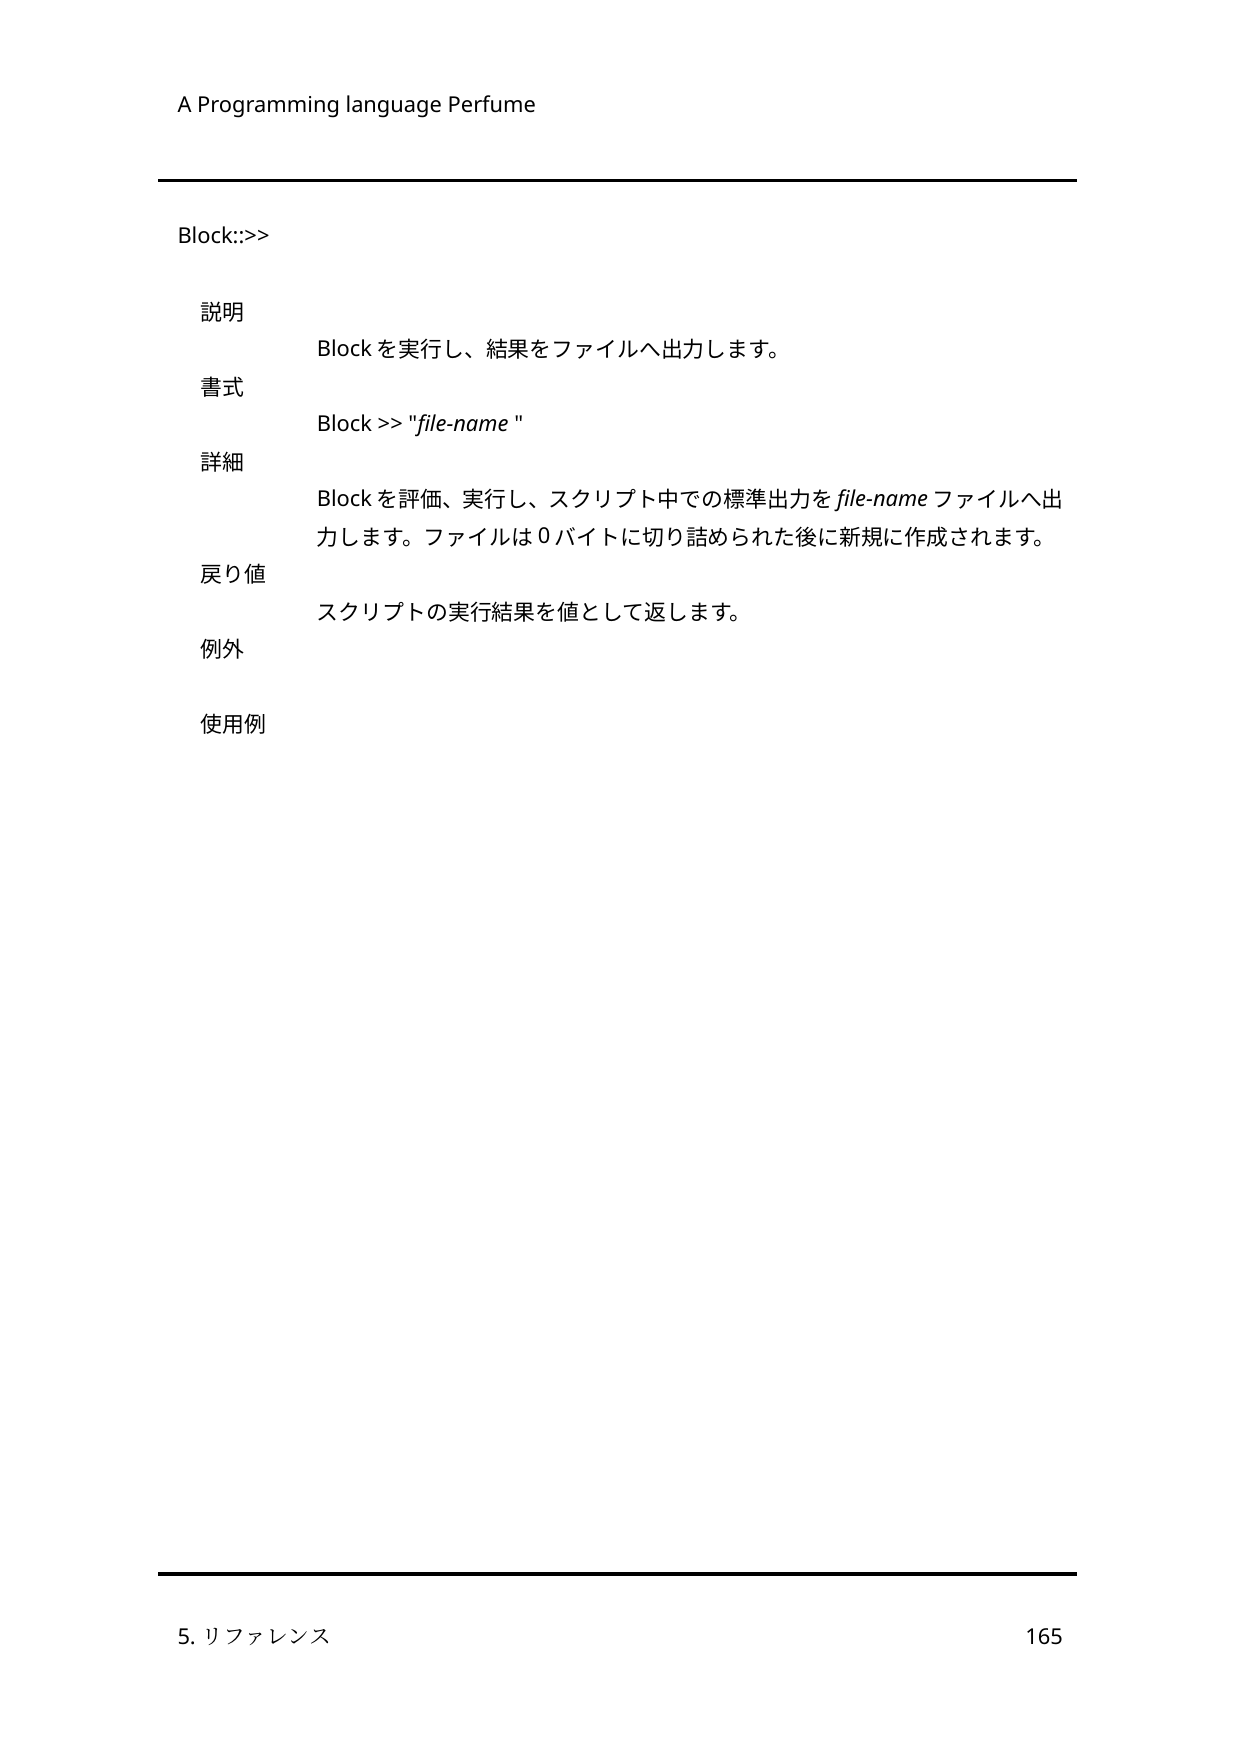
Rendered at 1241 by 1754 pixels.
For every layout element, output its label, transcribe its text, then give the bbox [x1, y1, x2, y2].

table_cell 例外 [200, 629, 317, 704]
table_cell 戻り値 [200, 554, 317, 629]
table_cell スクリプトの実行結果を値として返します。 [317, 554, 1063, 629]
table_cell 書式 [200, 367, 317, 442]
table_cell 詳細 [200, 442, 317, 554]
table_cell [317, 629, 1063, 704]
subtitle Block::>> [177, 217, 1063, 254]
table_cell 使用例 [200, 704, 317, 779]
table_cell Blockを評価、実行し、スクリプト中での標準出力をfile-nameファイルへ出力します。ファイルは0バイトに切り詰められた後に新規に作成されます。 [317, 442, 1063, 554]
table_header Blockを実行し、結果をファイルへ出力します。 [317, 292, 1063, 367]
table_header 説明 [200, 292, 317, 367]
table_cell Block >> "file-name " [317, 367, 1063, 442]
table_cell [317, 704, 1063, 779]
